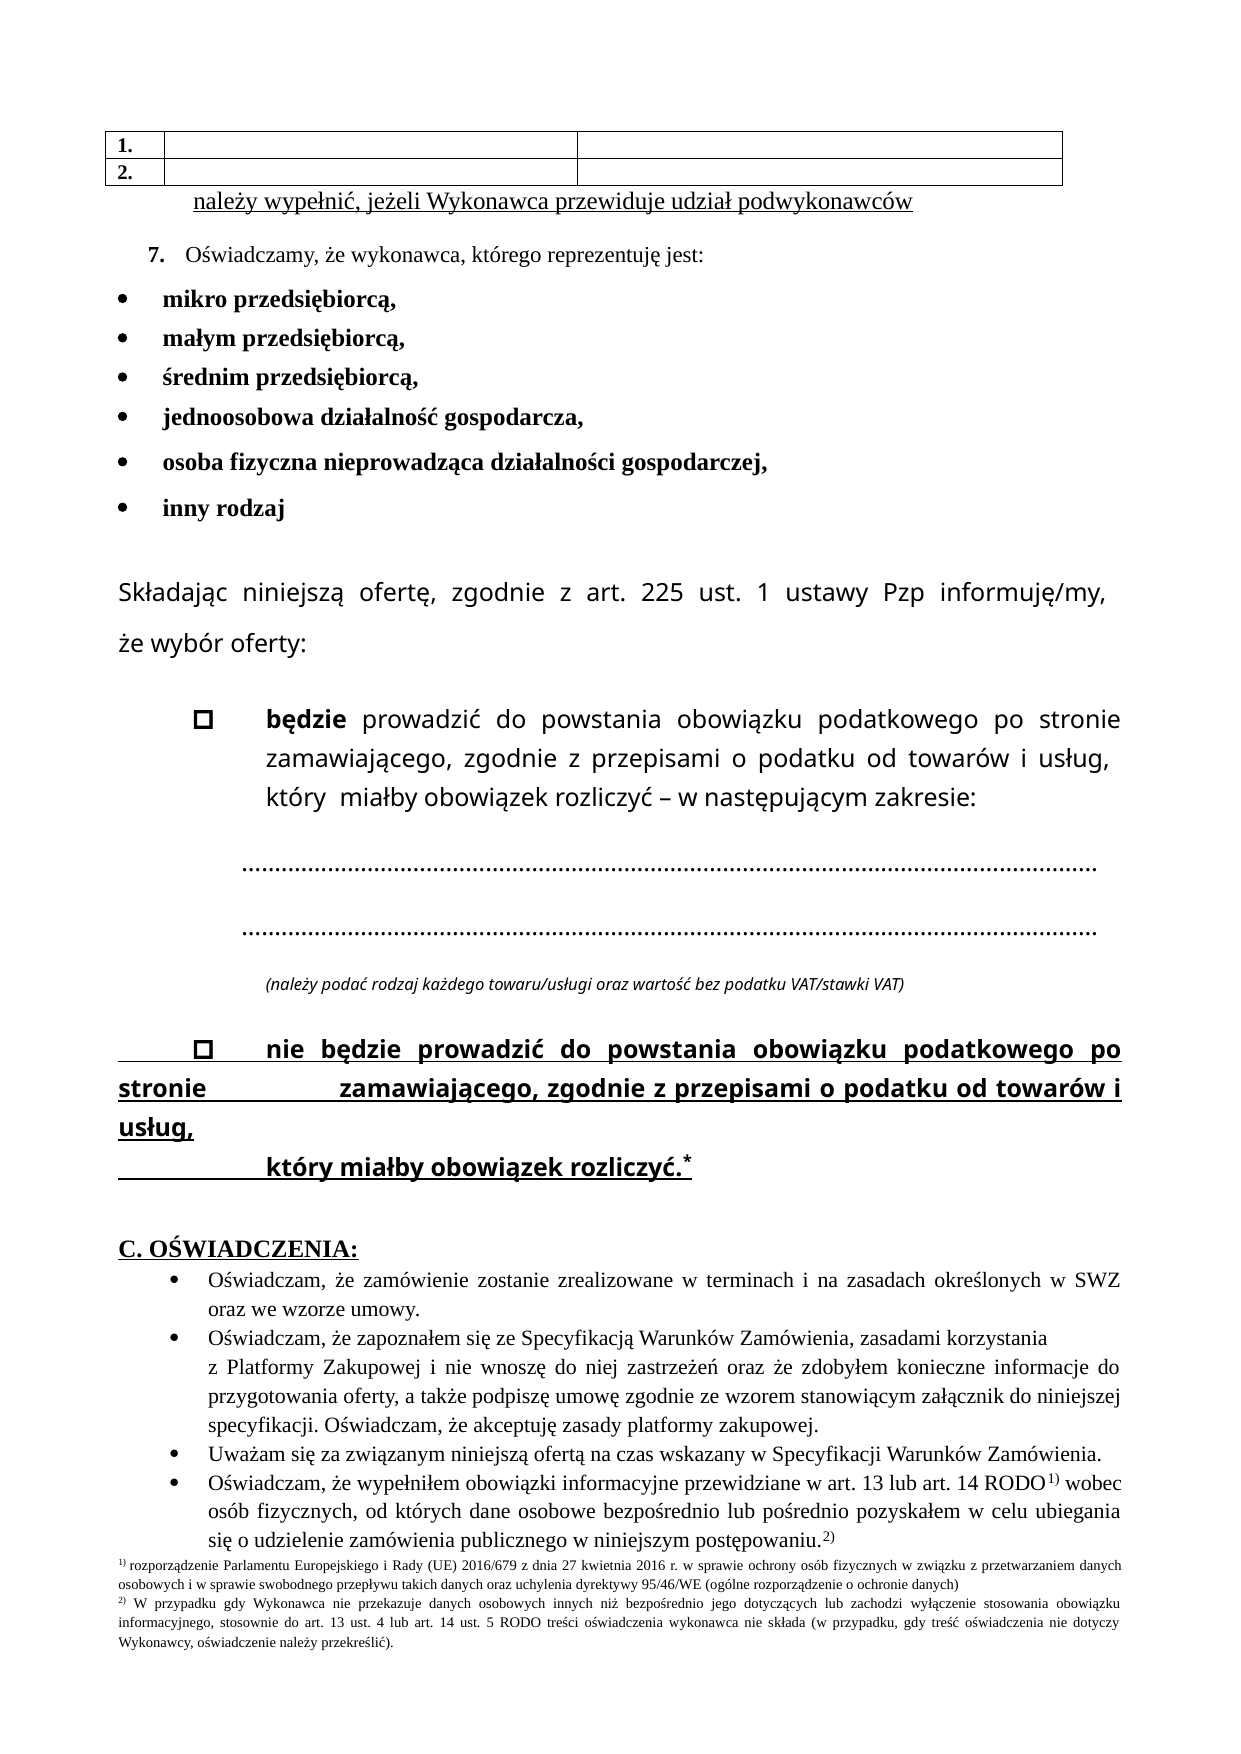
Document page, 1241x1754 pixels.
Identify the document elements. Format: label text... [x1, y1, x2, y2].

text ….……………………………………………………………………………………………………………… [118, 908, 1122, 942]
text 1) rozporządzenie Parlamentu Europejskiego i Rady (UE) 2016/679 z dnia 27 kwietnia 2016 r. w sprawie ochrony osób fizycznych w związku z przetwarzaniem danych osobowych i w sprawie swobodnego przepływu takich danych oraz uchylenia dyrektywy 95/46/WE (ogólne rozporządzenie o ochronie danych) [118, 1556, 1122, 1592]
list jednoosobowa działalność gospodarcza, [118, 402, 1122, 431]
list osoba fizyczna nieprowadząca działalności gospodarczej, [118, 447, 1122, 476]
text należy wypełnić, jeżeli Wykonawca przewiduje udział podwykonawców [193, 186, 1122, 214]
table_cell 2. [106, 159, 164, 185]
list Oświadczam, że wypełniłem obowiązki informacyjne przewidziane w art. 13 lub art. 14 RODO1) wobec osób fizycznych, od których dane osobowe bezpośrednio lub pośrednio pozyskałem w celu ubiegania się o udzielenie zamówienia publicznego w niniejszym postępowaniu.2) [170, 1469, 1122, 1553]
list mikro przedsiębiorcą, [118, 284, 1122, 313]
list średnim przedsiębiorcą, [118, 362, 1122, 391]
table_cell 1. [106, 132, 164, 158]
list Uważam się za związanym niniejszą ofertą na czas wskazany w Specyfikacji Warunków Zamówienia. [170, 1441, 1122, 1466]
text (należy podać rodzaj każdego towaru/usługi oraz wartość bez podatku VAT/stawki VAT) [266, 973, 1122, 995]
table_cell [165, 159, 577, 185]
text stronie zamawiającego, zgodnie z przepisami o podatku od towarów i [118, 1062, 1122, 1100]
list inny rodzaj [118, 493, 1122, 521]
text ….……………………………………………………………………………………………………………… [118, 844, 1122, 878]
text C. OŚWIADCZENIA: [118, 1234, 1122, 1263]
text  będzie prowadzić do powstania obowiązku podatkowego po stronie zamawiającego, zgodnie z przepisami o podatku od towarów i usług, który miałby obowiązek rozliczyć – w następującym zakresie: [118, 702, 1122, 814]
table_cell [165, 132, 577, 158]
table_cell [578, 159, 1062, 185]
list małym przedsiębiorcą, [118, 323, 1122, 352]
text usług, który miałby obowiązek rozliczyć.* [118, 1102, 1122, 1183]
table_cell [578, 132, 1062, 158]
list Oświadczamy, że wykonawca, którego reprezentuję jest: [148, 241, 1122, 267]
list Oświadczam, że zapoznałem się ze Specyfikacją Warunków Zamówienia, zasadami korzystania [170, 1325, 1122, 1350]
text 2) W przypadku gdy Wykonawca nie przekazuje danych osobowych innych niż bezpośrednio jego dotyczących lub zachodzi wyłączenie stosowania obowiązku informacyjnego, stosownie do art. 13 ust. 4 lub art. 14 ust. 5 RODO treści oświadczenia wykonawca nie składa (w przypadku, gdy treść oświadczenia nie dotyczy Wykonawcy, oświadczenie należy przekreślić). [118, 1595, 1122, 1650]
text  nie będzie prowadzić do powstania obowiązku podatkowego po [118, 1032, 1122, 1061]
list Oświadczam, że zamówienie zostanie zrealizowane w terminach i na zasadach określonych w SWZ oraz we wzorze umowy. [170, 1267, 1122, 1321]
text z Platformy Zakupowej i nie wnoszę do niej zastrzeżeń oraz że zdobyłem konieczne informacje do przygotowania oferty, a także podpiszę umowę zgodnie ze wzorem stanowiącym załącznik do niniejszej specyfikacji. Oświadczam, że akceptuję zasady platformy zakupowej. [208, 1354, 1122, 1437]
text Składając niniejszą ofertę, zgodnie z art. 225 ust. 1 ustawy Pzp informuję/my, że wybór oferty: [118, 575, 1122, 660]
